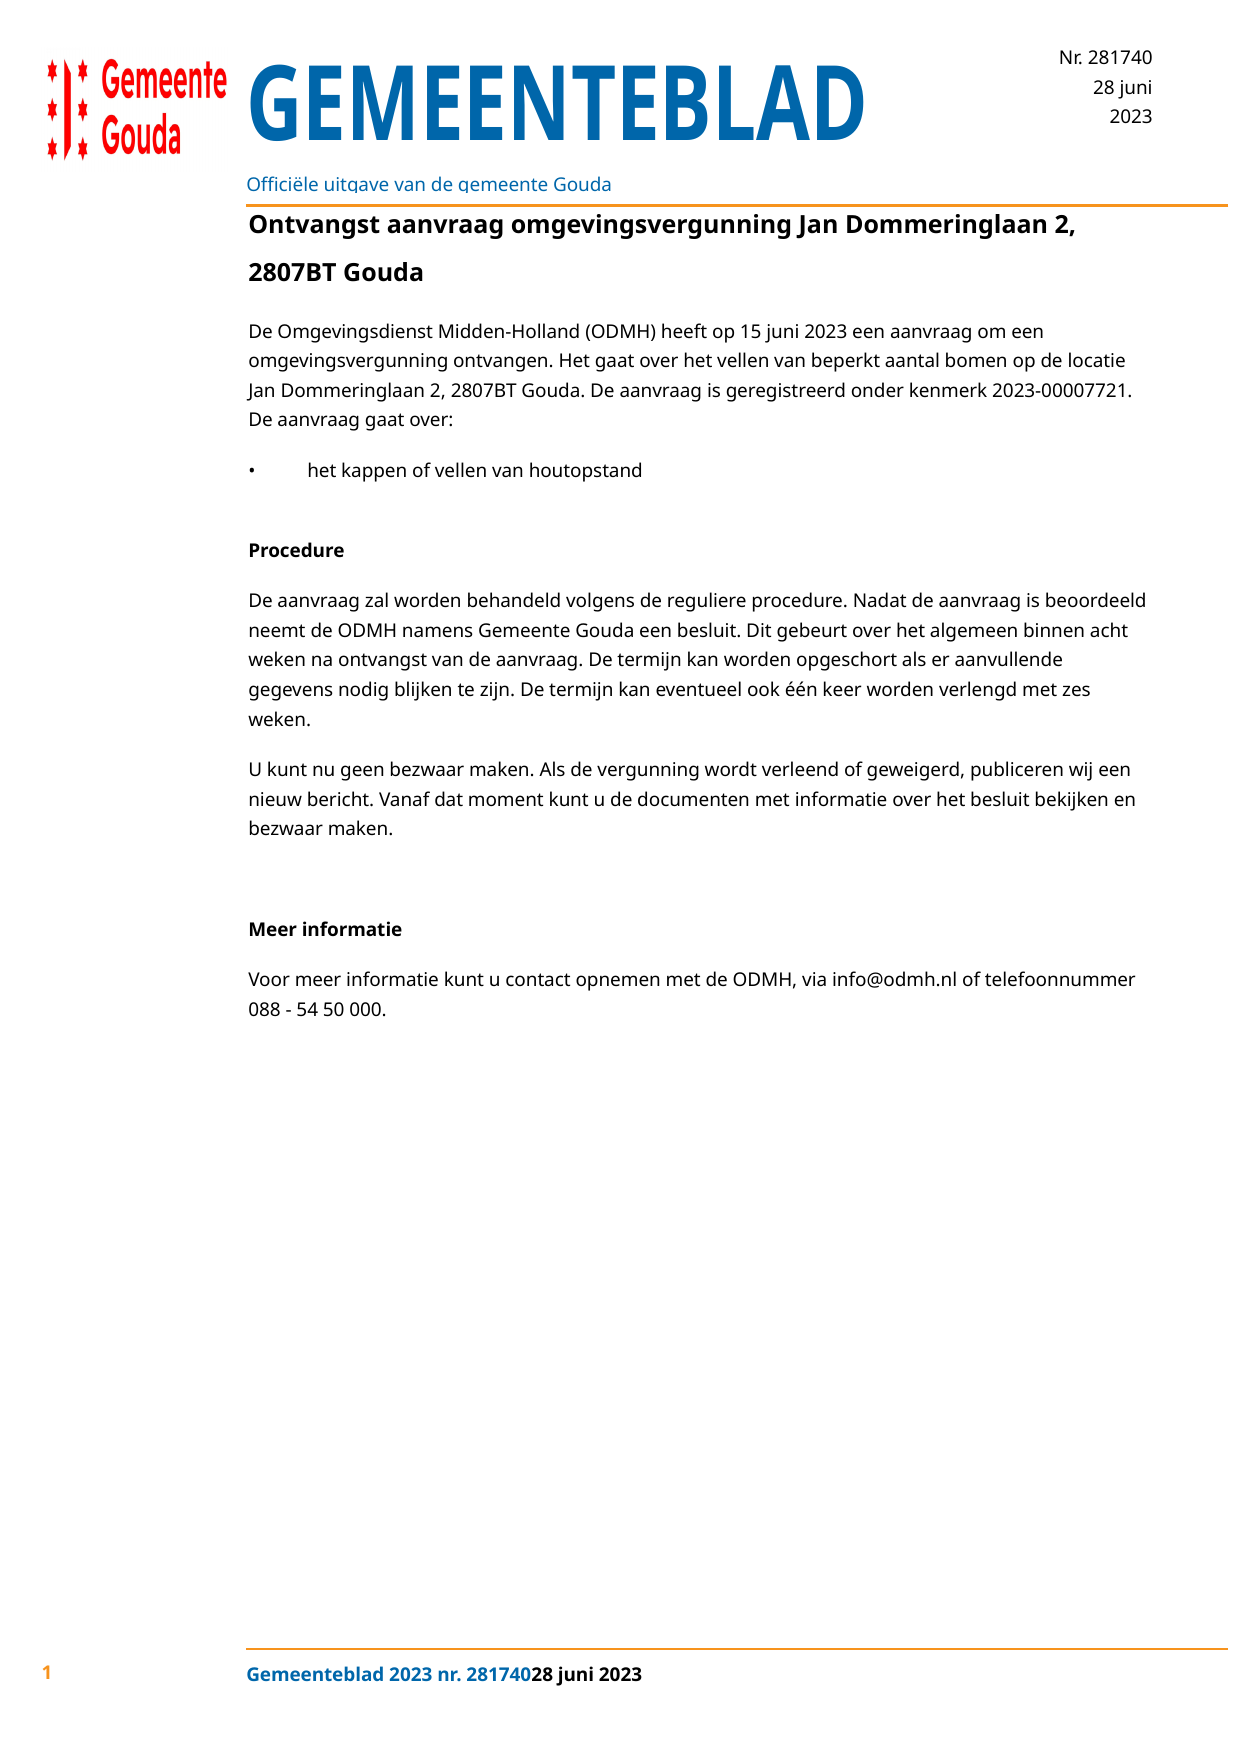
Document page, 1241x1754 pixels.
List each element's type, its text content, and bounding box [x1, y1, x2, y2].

list het kappen of vellen van houtopstand [248, 457, 1152, 483]
text Procedure [248, 537, 1152, 563]
text Voor meer informatie kunt u contact opnemen met de ODMH, via info@odmh.nl of telefoonnummer 088 - 54 50 000. [248, 967, 1152, 1022]
text De Omgevingsdienst Midden-Holland (ODMH) heeft op 15 juni 2023 een aanvraag om een omgevingsvergunning ontvangen. Het gaat over het vellen van beperkt aantal bomen op de locatie Jan Dommeringlaan 2, 2807BT Gouda. De aanvraag is geregistreerd onder kenmerk 2023-00007721. De aanvraag gaat over: [248, 318, 1152, 432]
text Ontvangst aanvraag omgevingsvergunning Jan Dommeringlaan 2, 2807BT Gouda [248, 207, 1152, 288]
text Meer informatie [248, 916, 1152, 942]
text De aanvraag zal worden behandeld volgens de reguliere procedure. Nadat de aanvraag is beoordeeld neemt de ODMH namens Gemeente Gouda een besluit. Dit gebeurt over het algemeen binnen acht weken na ontvangst van de aanvraag. De termijn kan worden opgeschort als er aanvullende gegevens nodig blijken te zijn. De termijn kan eventueel ook één keer worden verlengd met zes weken. [248, 587, 1152, 732]
text U kunt nu geen bezwaar maken. Als de vergunning wordt verleend of geweigerd, publiceren wij een nieuw bericht. Vanaf dat moment kunt u de documenten met informatie over het besluit bekijken en bezwaar maken. [248, 756, 1152, 841]
picture [41, 47, 231, 172]
